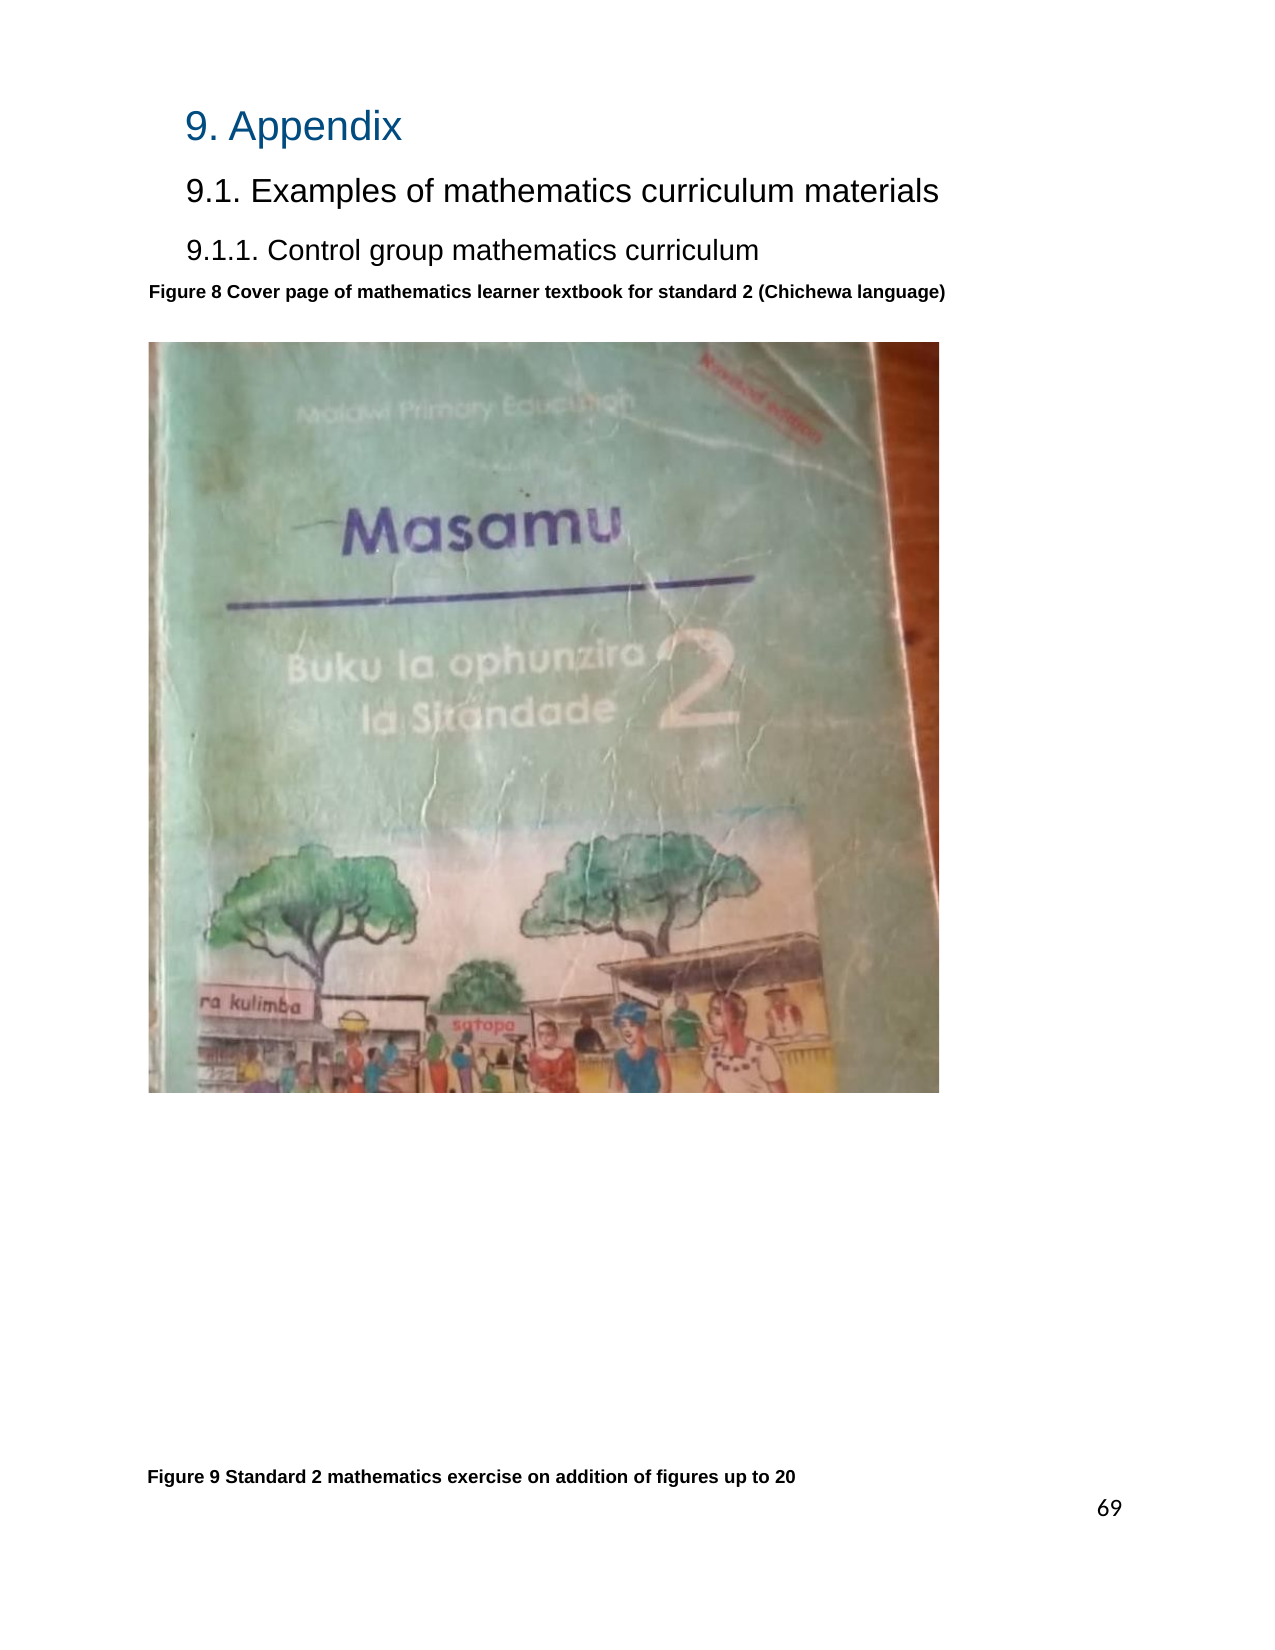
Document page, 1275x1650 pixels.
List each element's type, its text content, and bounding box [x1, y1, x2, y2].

subtitle 9.1.1. Control group mathematics curriculum [186, 232, 1128, 266]
text Figure 9 Standard 2 mathematics exercise on addition of figures up to 20 [147, 1466, 1128, 1488]
text Figure 8 Cover page of mathematics learner textbook for standard 2 (Chichewa language) [149, 281, 1128, 303]
subtitle 9.1. Examples of mathematics curriculum materials [133, 171, 949, 209]
subtitle 9. Appendix [184, 101, 1128, 149]
